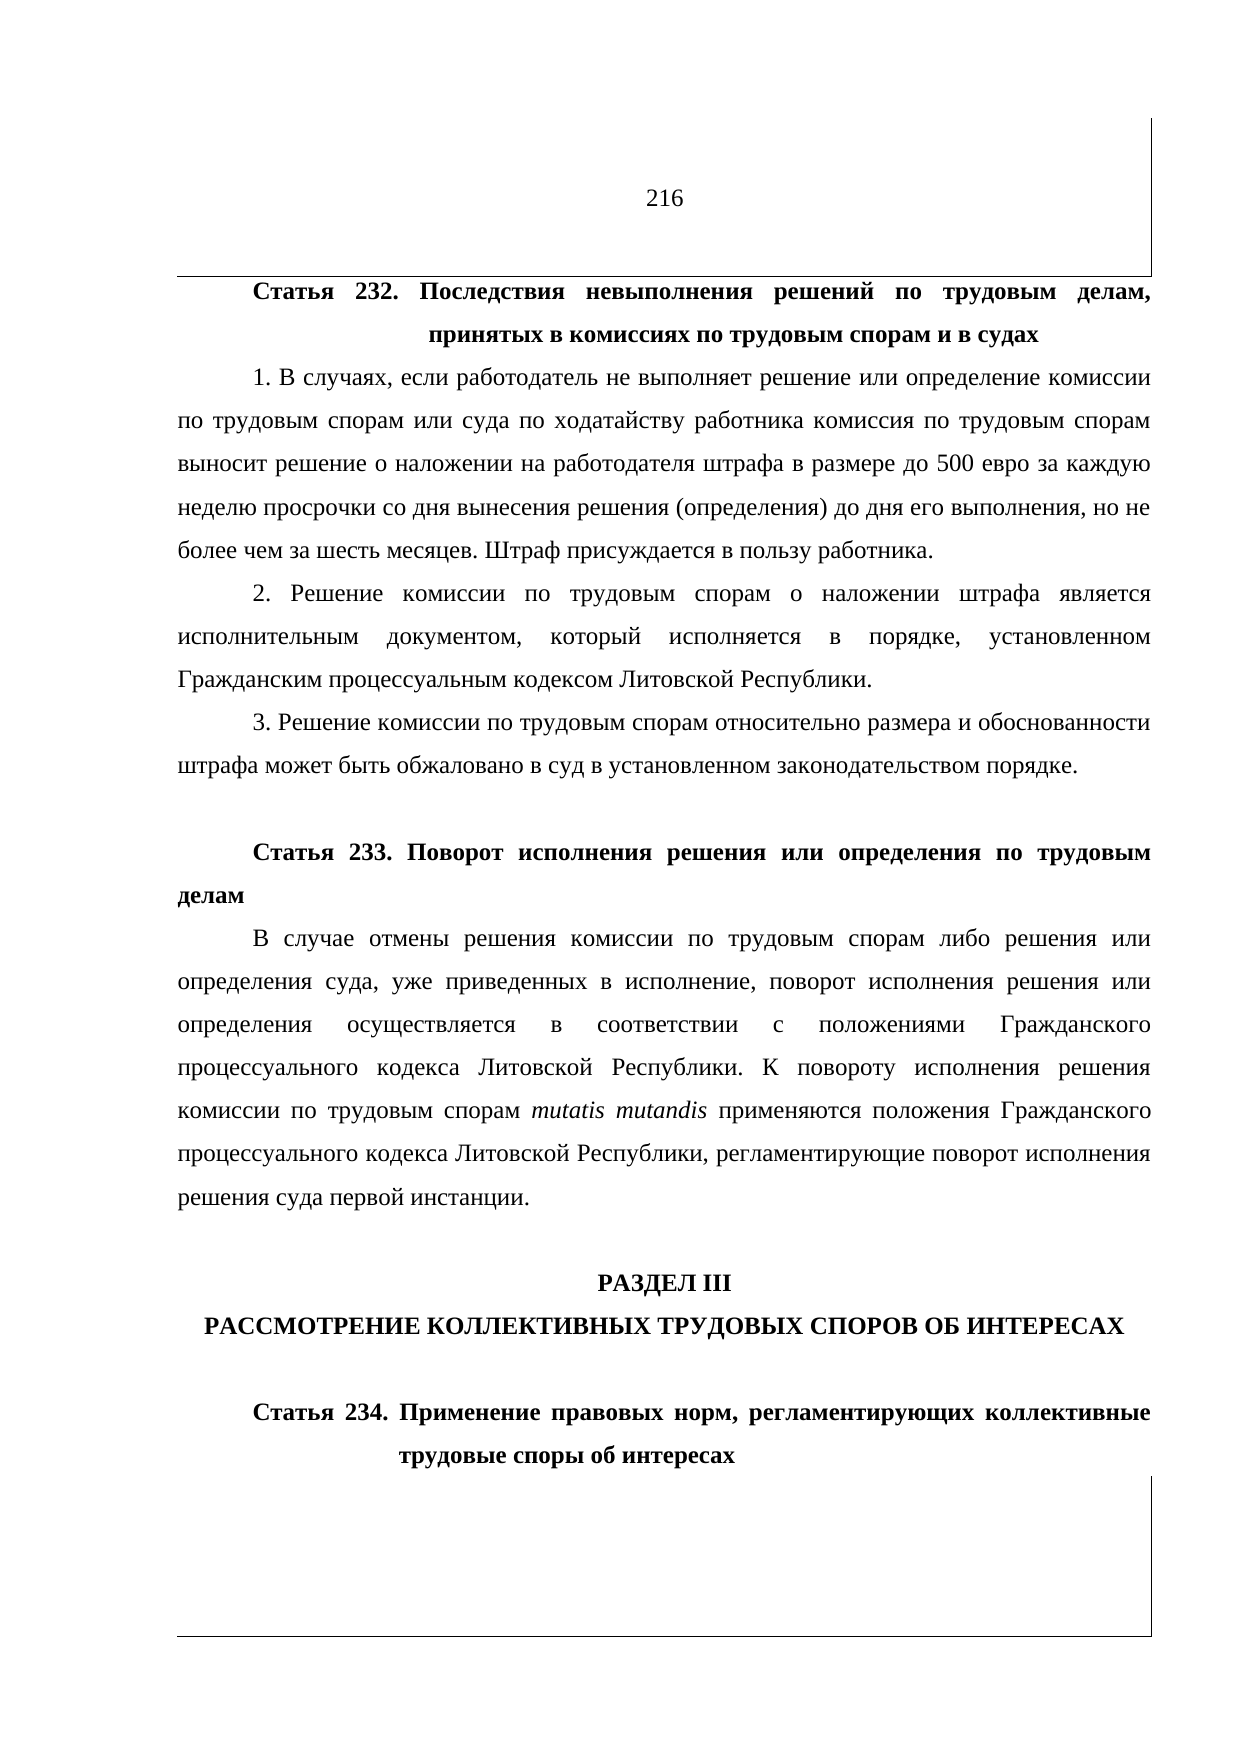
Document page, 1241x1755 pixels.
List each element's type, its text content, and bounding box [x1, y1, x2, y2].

text 3. Решение комиссии по трудовым спорам относительно размера и обоснованности штрафа может быть обжаловано в суд в установленном законодательством порядке. [177, 707, 1152, 779]
text Статья 233. Поворот исполнения решения или определения по трудовым делам [177, 837, 1152, 908]
text РАССМОТРЕНИЕ КОЛЛЕКТИВНЫХ ТРУДОВЫХ СПОРОВ ОБ ИНТЕРЕСАХ [177, 1311, 1152, 1340]
text РАЗДЕЛ III [177, 1268, 1152, 1297]
text В случае отмены решения комиссии по трудовым спорам либо решения или определения суда, уже приведенных в исполнение, поворот исполнения решения или определения осуществляется в соответствии с положениями Гражданского процессуального кодекса Литовской Республики. К повороту исполнения решения комиссии по трудовым спорам mutatis mutandis применяются положения Гражданского процессуального кодекса Литовской Республики, регламентирующие поворот исполнения решения суда первой инстанции. [177, 923, 1152, 1210]
text Статья 232. Последствия невыполнения решений по трудовым делам, принятых в комиссиях по трудовым спорам и в судах [252, 276, 1152, 348]
text Статья 234. Применение правовых норм, регламентирующих коллективные трудовые споры об интересах [252, 1397, 1152, 1469]
text 2. Решение комиссии по трудовым спорам о наложении штрафа является исполнительным документом, который исполняется в порядке, установленном Гражданским процессуальным кодексом Литовской Республики. [177, 578, 1152, 693]
text 1. В случаях, если работодатель не выполняет решение или определение комиссии по трудовым спорам или суда по ходатайству работника комиссия по трудовым спорам выносит решение о наложении на работодателя штрафа в размере до 500 евро за каждую неделю просрочки со дня вынесения решения (определения) до дня его выполнения, но не более чем за шесть месяцев. Штраф присуждается в пользу работника. [177, 362, 1152, 563]
